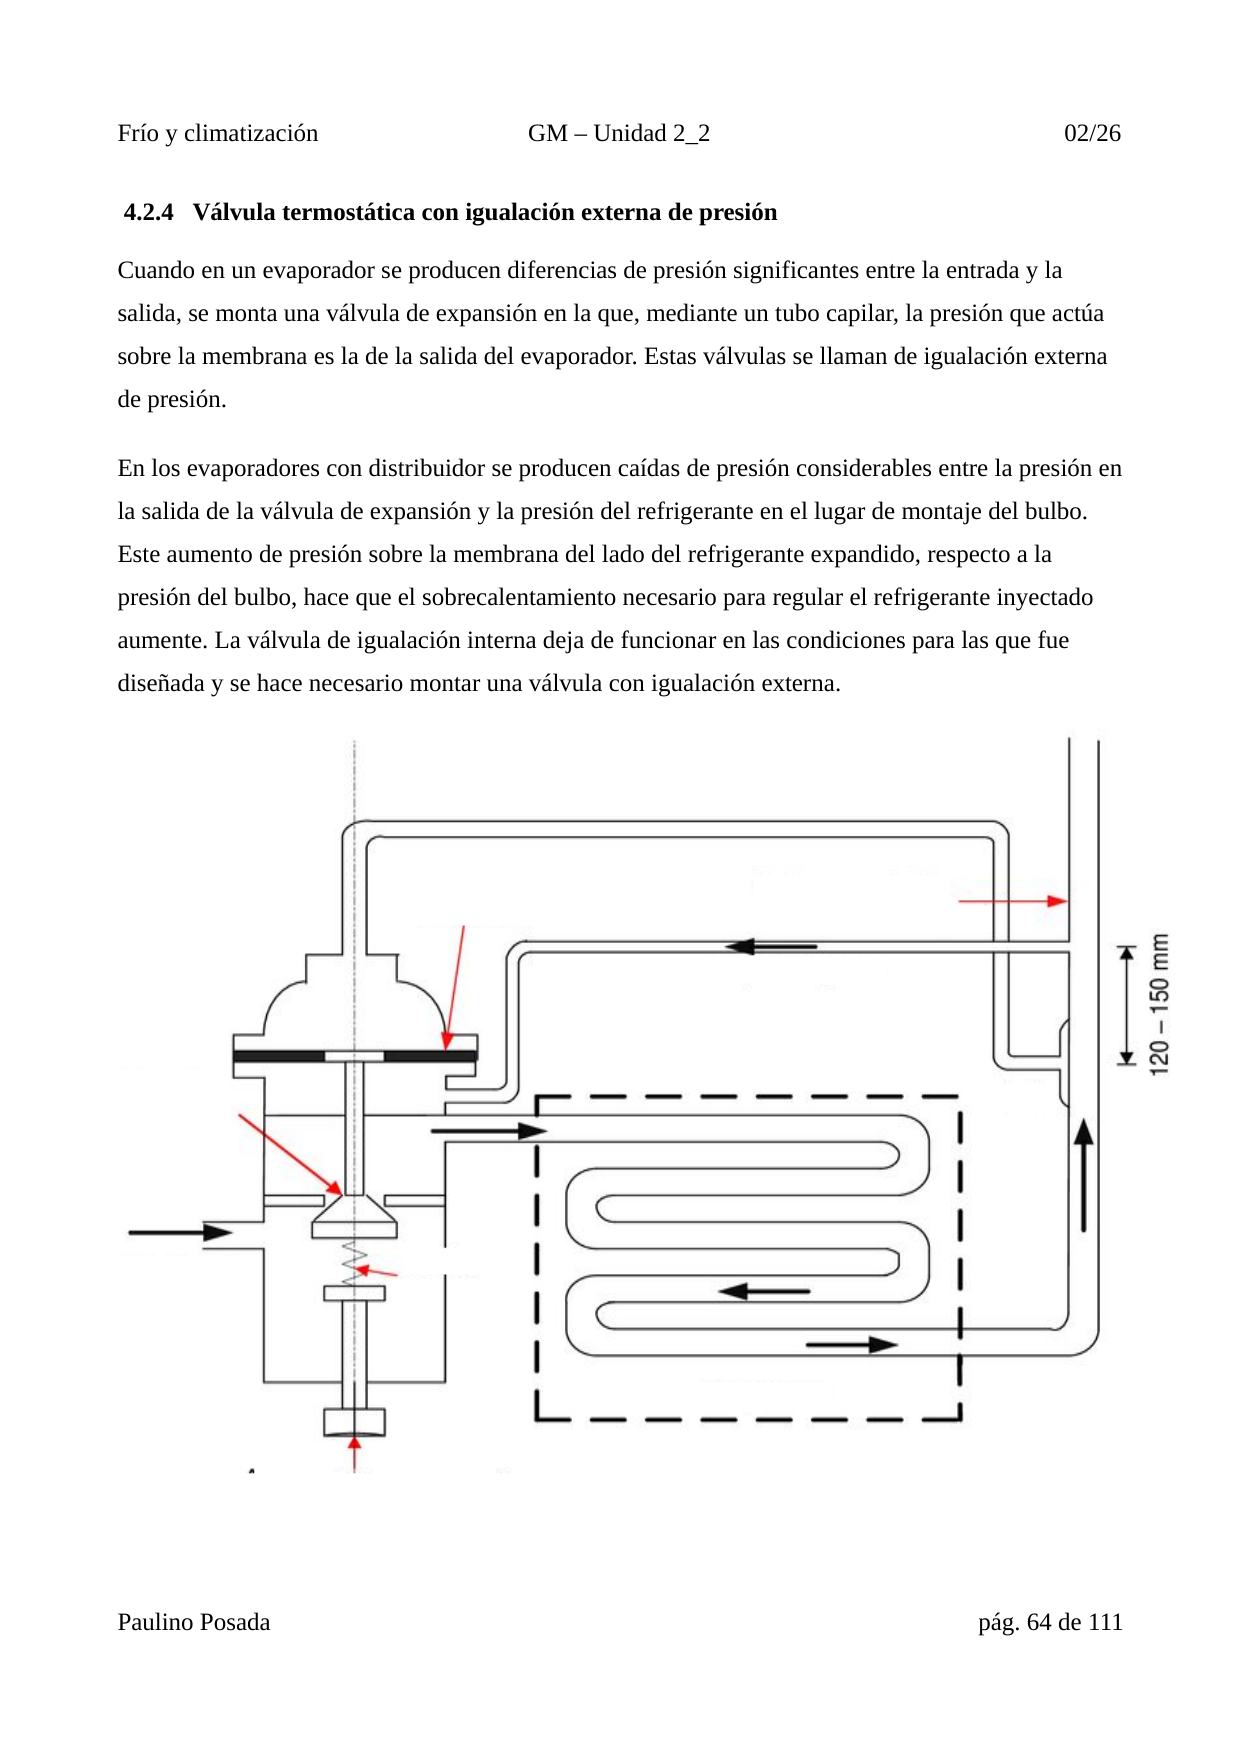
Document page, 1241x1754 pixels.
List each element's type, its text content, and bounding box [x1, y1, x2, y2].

subtitle Válvula termostática con igualación externa de presión [117, 197, 1123, 226]
picture [117, 716, 1181, 1486]
text En los evaporadores con distribuidor se producen caídas de presión considerables entre la presión en la salida de la válvula de expansión y la presión del refrigerante en el lugar de montaje del bulbo. Este aumento de presión sobre la membrana del lado del refrigerante expandido, respecto a la presión del bulbo, hace que el sobrecalentamiento necesario para regular el refrigerante inyectado aumente. La válvula de igualación interna deja de funcionar en las condiciones para las que fue diseñada y se hace necesario montar una válvula con igualación externa. [117, 453, 1123, 697]
text Cuando en un evaporador se producen diferencias de presión significantes entre la entrada y la salida, se monta una válvula de expansión en la que, mediante un tubo capilar, la presión que actúa sobre la membrana es la de la salida del evaporador. Estas válvulas se llaman de igualación externa de presión. [117, 255, 1123, 413]
